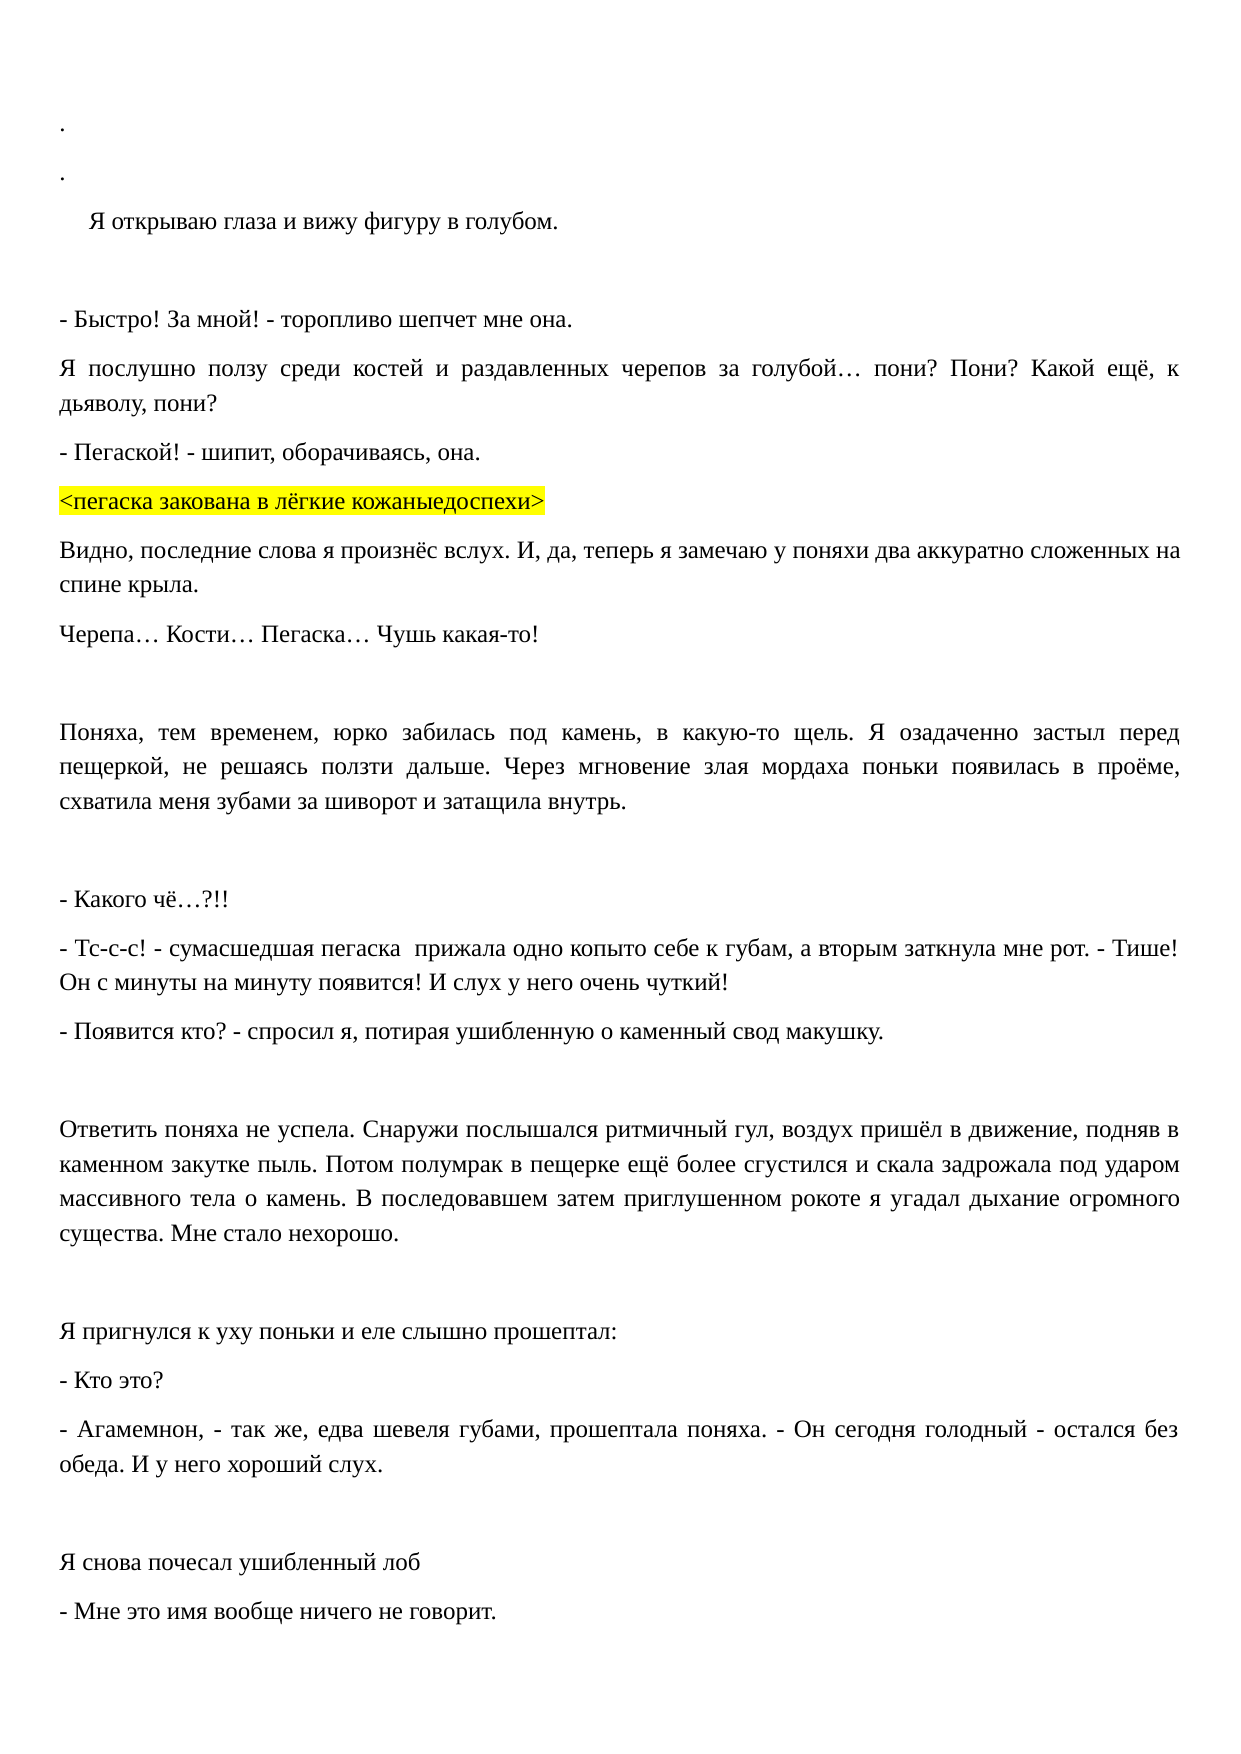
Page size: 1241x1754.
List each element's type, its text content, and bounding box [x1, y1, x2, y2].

text - Тс-с-с! - сумасшедшая пегаска прижала одно копыто себе к губам, а вторым заткнула мне рот. - Тише! Он с минуты на минуту появится! И слух у него очень чуткий! [59, 933, 1181, 996]
text - Кто это? [59, 1365, 1181, 1394]
text . [59, 108, 1181, 137]
text Я снова почесал ушибленный лоб [59, 1547, 1181, 1576]
text Поняха, тем временем, юрко забилась под камень, в какую-то щель. Я озадаченно застыл перед пещеркой, не решаясь ползти дальше. Через мгновение злая мордаха поньки появилась в проёме, схватила меня зубами за шиворот и затащила внутрь. [59, 717, 1181, 814]
text Черепа… Кости… Пегаска… Чушь какая-то! [59, 619, 1181, 647]
text - Пегаской! - шипит, оборачиваясь, она. [59, 437, 1181, 466]
text Я открываю глаза и вижу фигуру в голубом. [59, 206, 1181, 235]
text Я послушно ползу среди костей и раздавленных черепов за голубой… пони? Пони? Какой ещё, к дьяволу, пони? [59, 353, 1181, 417]
text Ответить поняха не успела. Снаружи послышался ритмичный гул, воздух пришёл в движение, подняв в каменном закутке пыль. Потом полумрак в пещерке ещё более сгустился и скала задрожала под ударом массивного тела о камень. В последовавшем затем приглушенном рокоте я угадал дыхание огромного существа. Мне стало нехорошо. [59, 1114, 1181, 1247]
text - Быстро! За мной! - торопливо шепчет мне она. [59, 304, 1181, 333]
text - Мне это имя вообще ничего не говорит. [59, 1596, 1181, 1625]
text - Появится кто? - спросил я, потирая ушибленную о каменный свод макушку. [59, 1016, 1181, 1045]
text . [59, 157, 1181, 186]
text - Агамемнон, - так же, едва шевеля губами, прошептала поняха. - Он сегодня голодный - остался без обеда. И у него хороший слух. [59, 1414, 1181, 1477]
text - Какого чё…?!! [59, 884, 1181, 913]
text <пегаска закована в лёгкие кожаныедоспехи> [59, 486, 1181, 515]
text Я пригнулся к уху поньки и еле слышно прошептал: [59, 1316, 1181, 1345]
text Видно, последние слова я произнёс вслух. И, да, теперь я замечаю у поняхи два аккуратно сложенных на спине крыла. [59, 535, 1181, 598]
